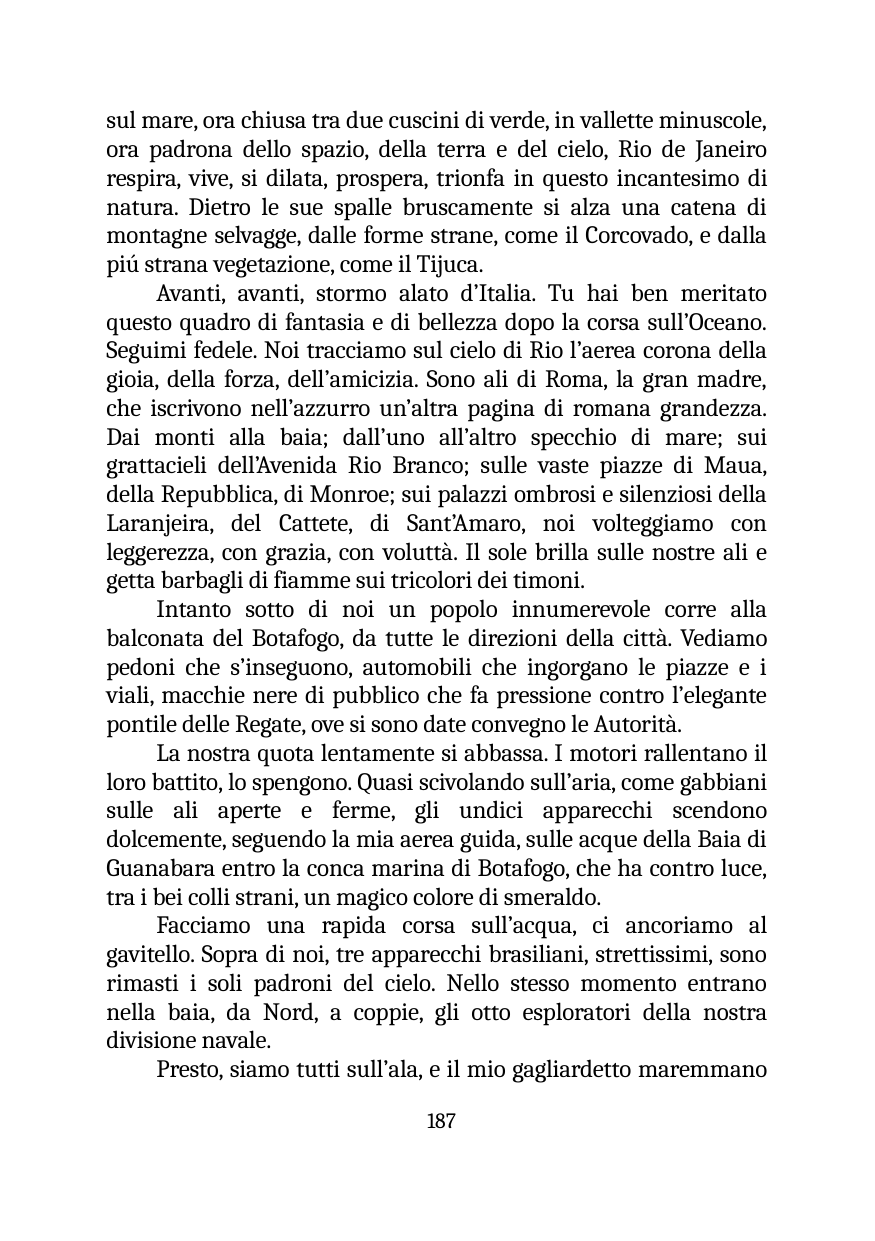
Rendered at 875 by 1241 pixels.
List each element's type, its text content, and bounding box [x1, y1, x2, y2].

text Facciamo una rapida corsa sull’acqua, ci ancoriamo al gavitello. Sopra di noi, tre apparecchi brasiliani, strettissimi, sono rimasti i soli padroni del cielo. Nello stesso momento entrano nella baia, da Nord, a coppie, gli otto esploratori della nostra divisione navale. [106, 911, 768, 1055]
text Intanto sotto di noi un popolo innumerevole corre alla balconata del Botafogo, da tutte le direzioni della città. Vediamo pedoni che s’inseguono, automobili che ingorgano le piazze e i viali, macchie nere di pubblico che fa pressione contro l’elegante pontile delle Regate, ove si sono date convegno le Autorità. [106, 595, 768, 739]
text La nostra quota lentamente si abbassa. I motori rallentano il loro battito, lo spengono. Quasi scivolando sull’aria, come gabbiani sulle ali aperte e ferme, gli undici apparecchi scendono dolcemente, seguendo la mia aerea guida, sulle acque della Baia di Guanabara entro la conca marina di Botafogo, che ha contro luce, tra i bei colli strani, un magico colore di smeraldo. [106, 739, 768, 911]
text Avanti, avanti, stormo alato d’Italia. Tu hai ben meritato questo quadro di fantasia e di bellezza dopo la corsa sull’Oceano. Seguimi fedele. Noi tracciamo sul cielo di Rio l’aerea corona della gioia, della forza, dell’amicizia. Sono ali di Roma, la gran madre, che iscrivono nell’azzurro un’altra pagina di romana grandezza. Dai monti alla baia; dall’uno all’altro specchio di mare; sui grattacieli dell’Avenida Rio Branco; sulle vaste piazze di Maua, della Repubblica, di Monroe; sui palazzi ombrosi e silenziosi della Laranjeira, del Cattete, di Sant’Amaro, noi volteggiamo con leggerezza, con grazia, con voluttà. Il sole brilla sulle nostre ali e getta barbagli di fiamme sui tricolori dei timoni. [106, 279, 768, 595]
text sul mare, ora chiusa tra due cuscini di verde, in vallette minuscole, ora padrona dello spazio, della terra e del cielo, Rio de Janeiro respira, vive, si dilata, prospera, trionfa in questo incantesimo di natura. Dietro le sue spalle bruscamente si alza una catena di montagne selvagge, dalle forme strane, come il Corcovado, e dalla piú strana vegetazione, come il Tijuca. [106, 106, 768, 279]
text Presto, siamo tutti sull’ala, e il mio gagliardetto maremmano [106, 1055, 768, 1084]
